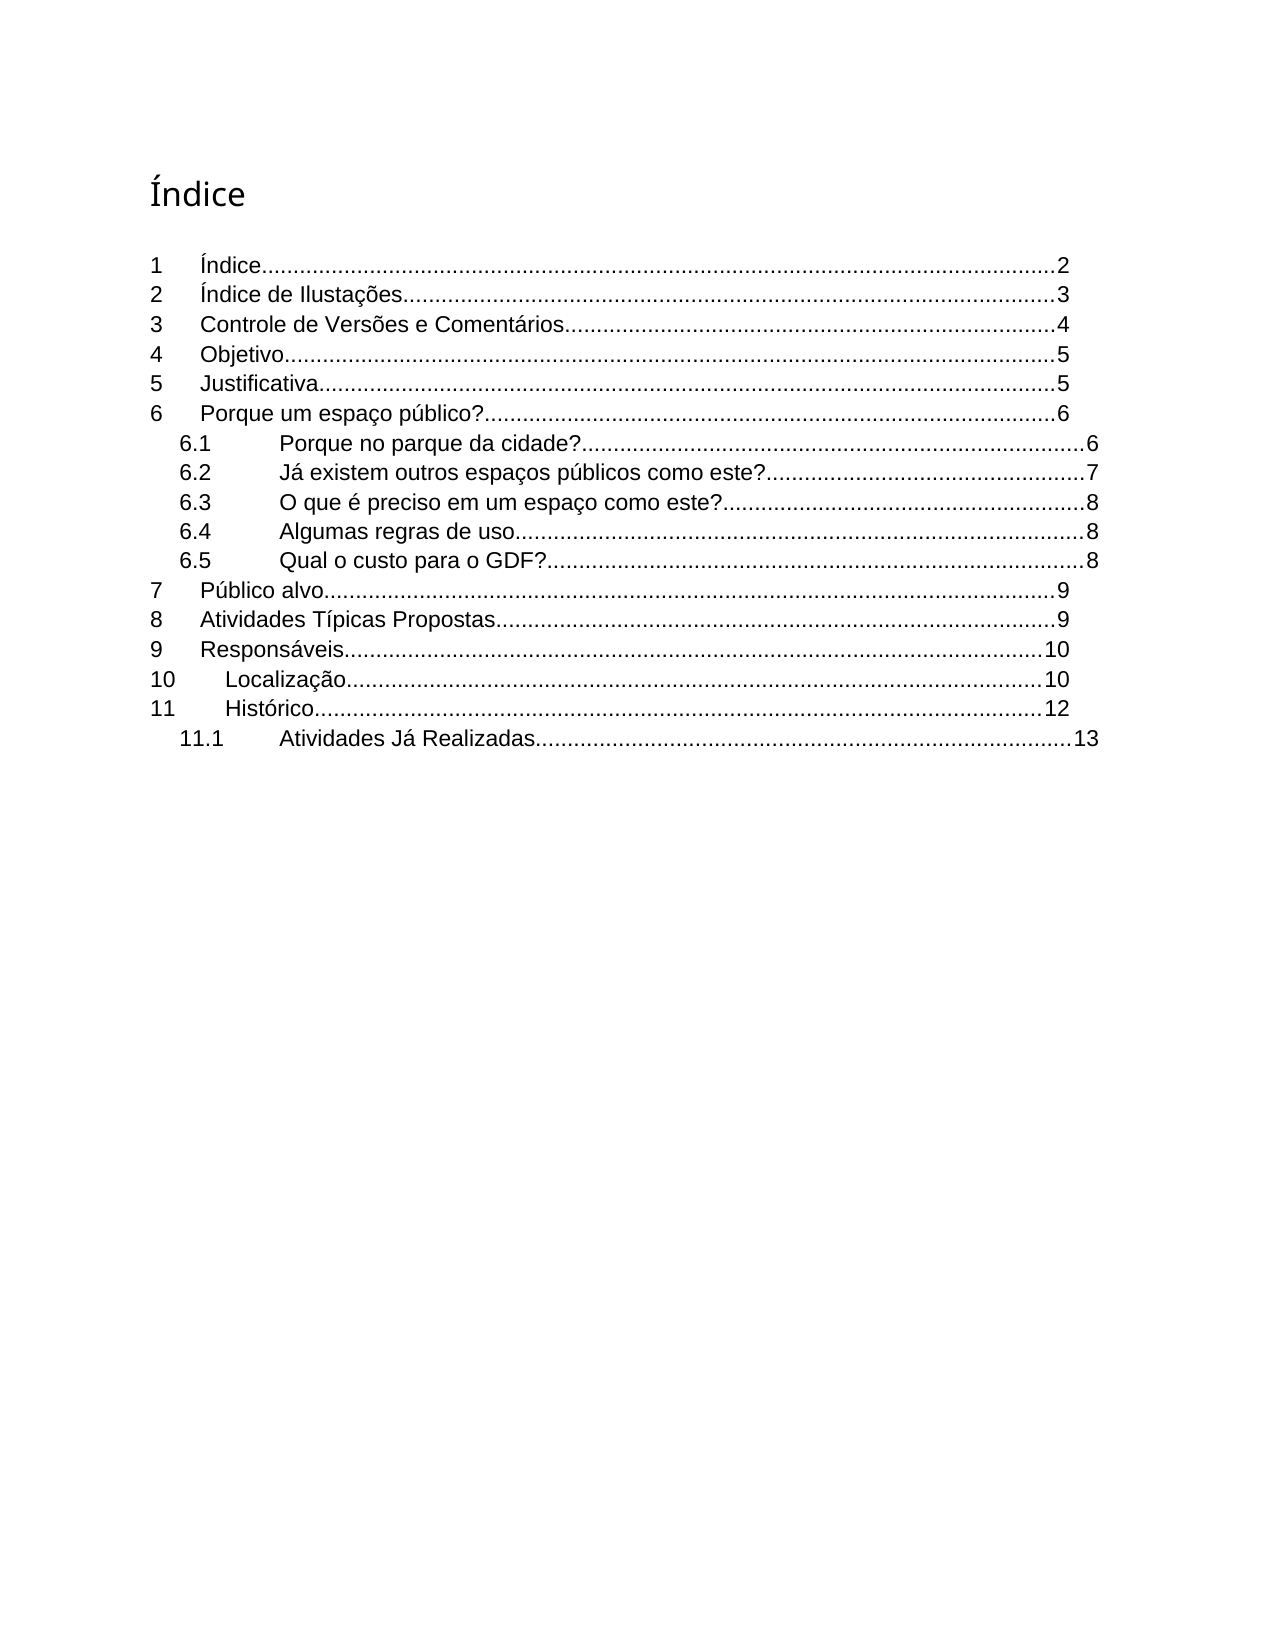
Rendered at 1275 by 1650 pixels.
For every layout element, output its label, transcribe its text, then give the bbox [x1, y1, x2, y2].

text 11.1 Atividades Já Realizadas 13 [179, 726, 1125, 751]
text 11 Histórico 12 [150, 696, 1125, 722]
text 2 Índice de Ilustações 3 [150, 282, 1125, 308]
text 6.4 Algumas regras de uso 8 [179, 519, 1125, 544]
text 7 Público alvo 9 [150, 577, 1125, 603]
text 3 Controle de Versões e Comentários 4 [150, 312, 1125, 337]
subtitle Índice [150, 171, 1125, 216]
text 6.1 Porque no parque da cidade? 6 [179, 431, 1125, 456]
text 4 Objetivo 5 [150, 341, 1125, 367]
text 6 Porque um espaço público? 6 [150, 401, 1125, 426]
text 1 Índice 2 [150, 252, 1125, 278]
text 6.2 Já existem outros espaços públicos como este? 7 [179, 460, 1125, 486]
text 6.3 O que é preciso em um espaço como este? 8 [179, 489, 1125, 515]
text 8 Atividades Típicas Propostas 9 [150, 607, 1125, 633]
text 5 Justificativa 5 [150, 371, 1125, 397]
text 6.5 Qual o custo para o GDF? 8 [179, 548, 1125, 574]
text 10 Localização 10 [150, 666, 1125, 692]
text 9 Responsáveis 10 [150, 637, 1125, 662]
